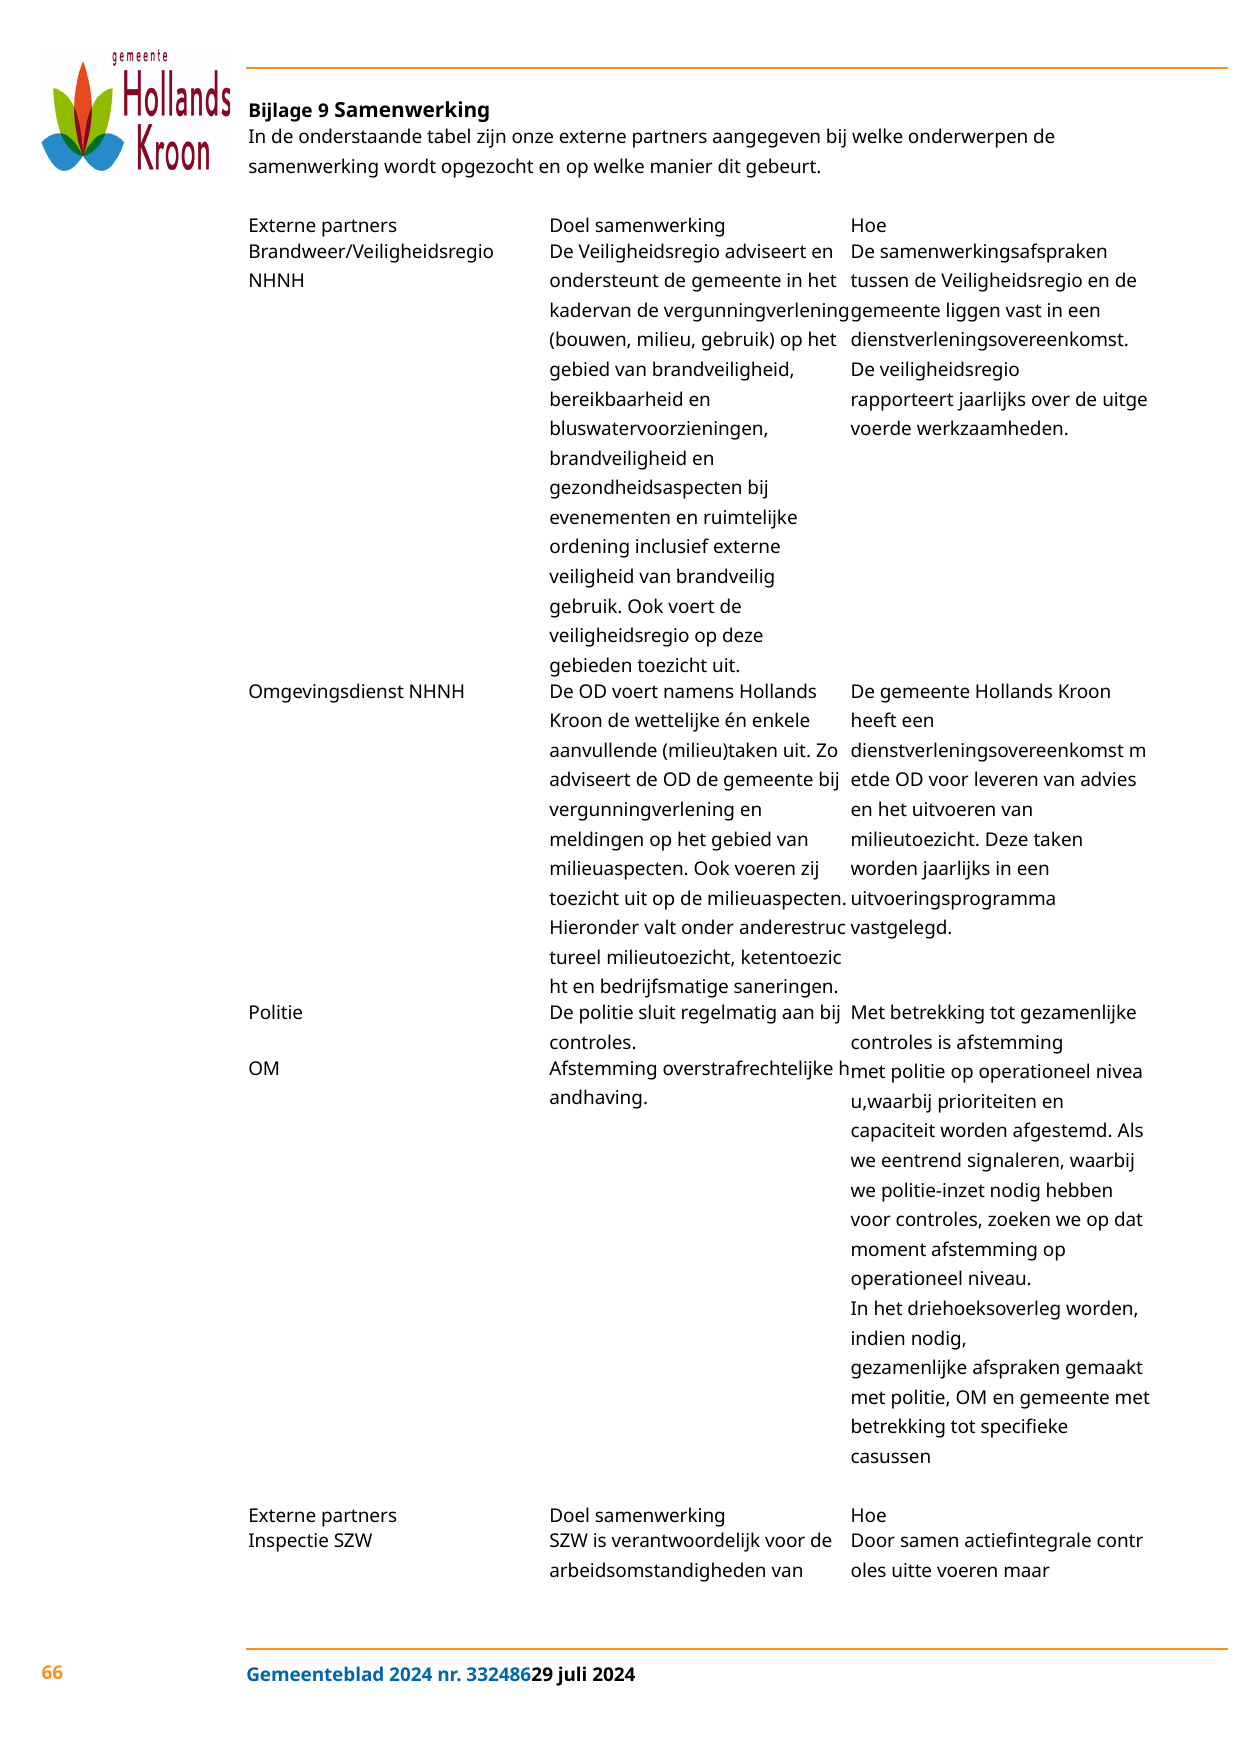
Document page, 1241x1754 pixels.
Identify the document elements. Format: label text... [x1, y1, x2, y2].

table_cell SZW is verantwoordelijk voor de arbeidsomstandigheden van [549, 1528, 850, 1583]
table_cell Inspectie SZW [248, 1528, 549, 1583]
table_cell De samenwerkingsafspraken tussen de Veiligheidsregio en de gemeente liggen vast in een dienstverleningsovereenkomst. De veiligheidsregio rapporteert jaarlijks over de uitgevoerde werkzaamheden. [850, 238, 1152, 678]
table_cell Omgevingsdienst NHNH [248, 678, 549, 999]
table_cell Afstemming overstrafrechtelijke handhaving. [549, 1055, 850, 1469]
table_header Hoe [850, 1502, 1152, 1527]
table_cell OM [248, 1055, 549, 1469]
text Bijlage 9 Samenwerking [248, 95, 1152, 123]
text In de onderstaande tabel zijn onze externe partners aangegeven bij welke onderwerpen de samenwerking wordt opgezocht en op welke manier dit gebeurt. [248, 123, 1152, 179]
table_cell De OD voert namens Hollands Kroon de wettelijke én enkele aanvullende (milieu)taken uit. Zo adviseert de OD de gemeente bij vergunningverlening en meldingen op het gebied van milieuaspecten. Ook voeren zij toezicht uit op de milieuaspecten. Hieronder valt onder anderestructureel milieutoezicht, ketentoezicht en bedrijfsmatige saneringen. [549, 678, 850, 999]
table_cell De gemeente Hollands Kroon heeft een dienstverleningsovereenkomst metde OD voor leveren van advies en het uitvoeren van milieutoezicht. Deze taken worden jaarlijks in een uitvoeringsprogramma vastgelegd. [850, 678, 1152, 999]
table_header Externe partners [248, 212, 549, 238]
table_cell Met betrekking tot gezamenlijke controles is afstemming met politie op operationeel niveau,waarbij prioriteiten en capaciteit worden afgestemd. Als we eentrend signaleren, waarbij we politie-inzet nodig hebben voor controles, zoeken we op dat moment afstemming op operationeel niveau. In het driehoeksoverleg worden, indien nodig, gezamenlijke afspraken gemaakt met politie, OM en gemeente met betrekking tot specifieke casussen [850, 999, 1152, 1469]
table_header Doel samenwerking [549, 212, 850, 238]
table_header Externe partners [248, 1502, 549, 1527]
table_header Doel samenwerking [549, 1502, 850, 1527]
table_cell De Veiligheidsregio adviseert en ondersteunt de gemeente in het kadervan de vergunningverlening (bouwen, milieu, gebruik) op het gebied van brandveiligheid, bereikbaarheid en bluswatervoorzieningen, brandveiligheid en gezondheidsaspecten bij evenementen en ruimtelijke ordening inclusief externe veiligheid van brandveilig gebruik. Ook voert de veiligheidsregio op deze gebieden toezicht uit. [549, 238, 850, 678]
table_cell Door samen actiefintegrale controles uitte voeren maar [850, 1528, 1152, 1583]
picture [41, 47, 231, 172]
table_cell Brandweer/Veiligheidsregio NHNH [248, 238, 549, 678]
table_cell De politie sluit regelmatig aan bij controles. [549, 999, 850, 1055]
table_header Hoe [850, 212, 1152, 238]
table_cell Politie [248, 999, 549, 1055]
